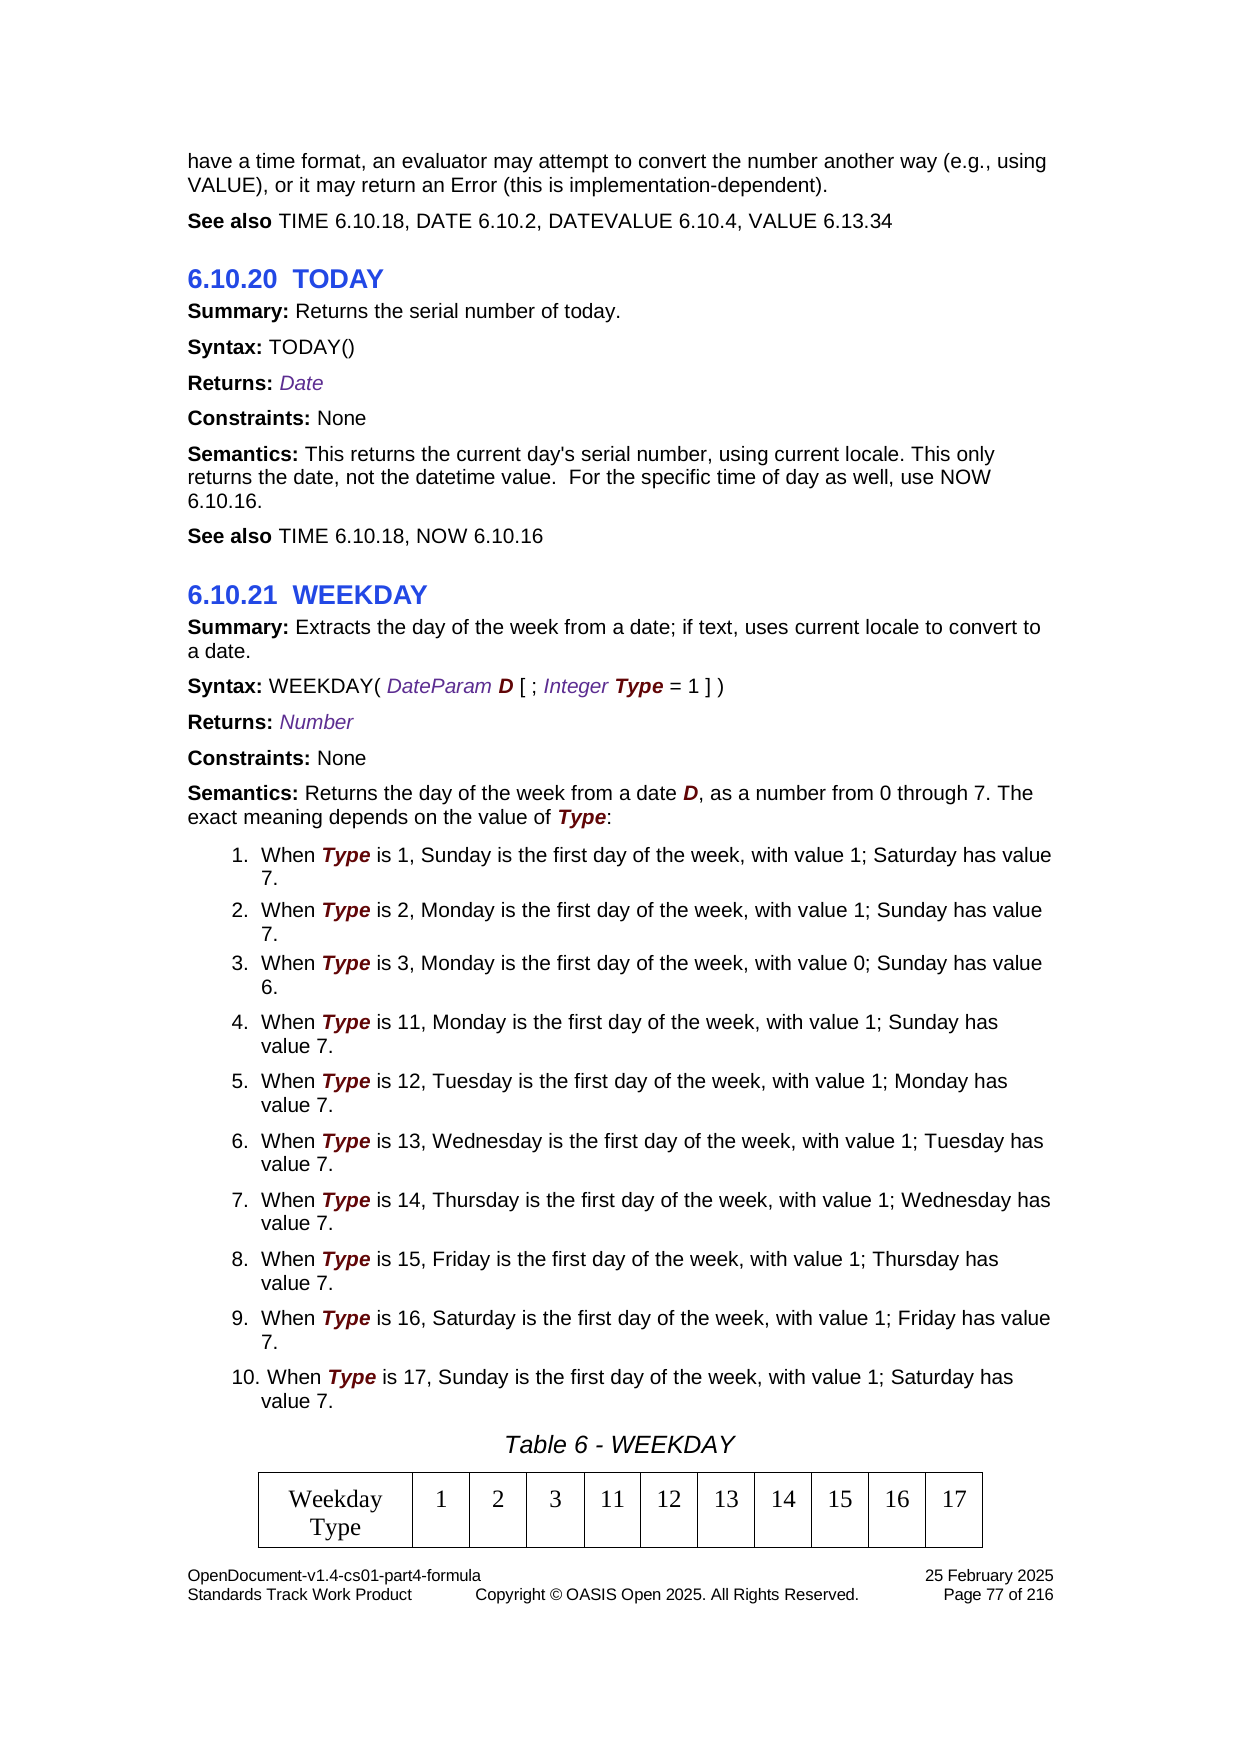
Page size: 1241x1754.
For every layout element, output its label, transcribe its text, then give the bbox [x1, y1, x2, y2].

list When Type is 3, Monday is the first day of the week, with value 0; Sunday has value 6. [231, 952, 1053, 999]
table_header 12 [641, 1473, 697, 1547]
list When Type is 1, Sunday is the first day of the week, with value 1; Saturday has value 7. [231, 843, 1053, 890]
list When Type is 15, Friday is the first day of the week, with value 1; Thursday has value 7. [231, 1247, 1053, 1294]
text Summary: Returns the serial number of today. [187, 300, 1053, 323]
text Constraints: None [187, 746, 1053, 769]
text Table 6 - WEEKDAY [187, 1431, 1053, 1459]
table_header Weekday Type [259, 1473, 412, 1547]
table_header 1 [413, 1473, 469, 1547]
text Returns: Number [187, 710, 1053, 734]
list When Type is 14, Thursday is the first day of the week, with value 1; Wednesday has value 7. [231, 1188, 1053, 1235]
text Summary: Extracts the day of the week from a date; if text, uses current locale to convert to a date. [187, 616, 1053, 663]
table_header 11 [585, 1473, 640, 1547]
table_header 16 [869, 1473, 925, 1547]
text Syntax: TODAY() [187, 335, 1053, 359]
table_header 13 [698, 1473, 754, 1547]
text See also TIME 6.10.18, NOW 6.10.16 [187, 525, 1053, 548]
table_header 14 [755, 1473, 811, 1547]
list When Type is 12, Tuesday is the first day of the week, with value 1; Monday has value 7. [231, 1070, 1053, 1117]
list When Type is 11, Monday is the first day of the week, with value 1; Sunday has value 7. [231, 1011, 1053, 1058]
table_header 15 [812, 1473, 868, 1547]
text have a time format, an evaluator may attempt to convert the number another way (e.g., using VALUE), or it may return an Error (this is implementation-dependent). [187, 150, 1053, 197]
text Syntax: WEEKDAY( DateParam D [ ; Integer Type = 1 ] ) [187, 675, 1053, 698]
list When Type is 13, Wednesday is the first day of the week, with value 1; Tuesday has value 7. [231, 1129, 1053, 1176]
list When Type is 17, Sunday is the first day of the week, with value 1; Saturday has value 7. [231, 1366, 1053, 1413]
text Semantics: Returns the day of the week from a date D, as a number from 0 through 7. The exact meaning depends on the value of Type: [187, 782, 1053, 829]
text Returns: Date [187, 371, 1053, 394]
table_header 2 [470, 1473, 526, 1547]
table_header 17 [926, 1473, 982, 1547]
subtitle TODAY [187, 264, 1053, 294]
text Semantics: This returns the current day's serial number, using current locale. This only returns the date, not the datetime value. For the specific time of day as well, use NOW 6.10.16. [187, 442, 1053, 513]
text See also TIME 6.10.18, DATE 6.10.2, DATEVALUE 6.10.4, VALUE 6.13.34 [187, 209, 1053, 233]
table_header 3 [527, 1473, 584, 1547]
list When Type is 2, Monday is the first day of the week, with value 1; Sunday has value 7. [231, 898, 1053, 946]
text Constraints: None [187, 407, 1053, 430]
list When Type is 16, Saturday is the first day of the week, with value 1; Friday has value 7. [231, 1307, 1053, 1354]
subtitle WEEKDAY [187, 579, 1053, 609]
